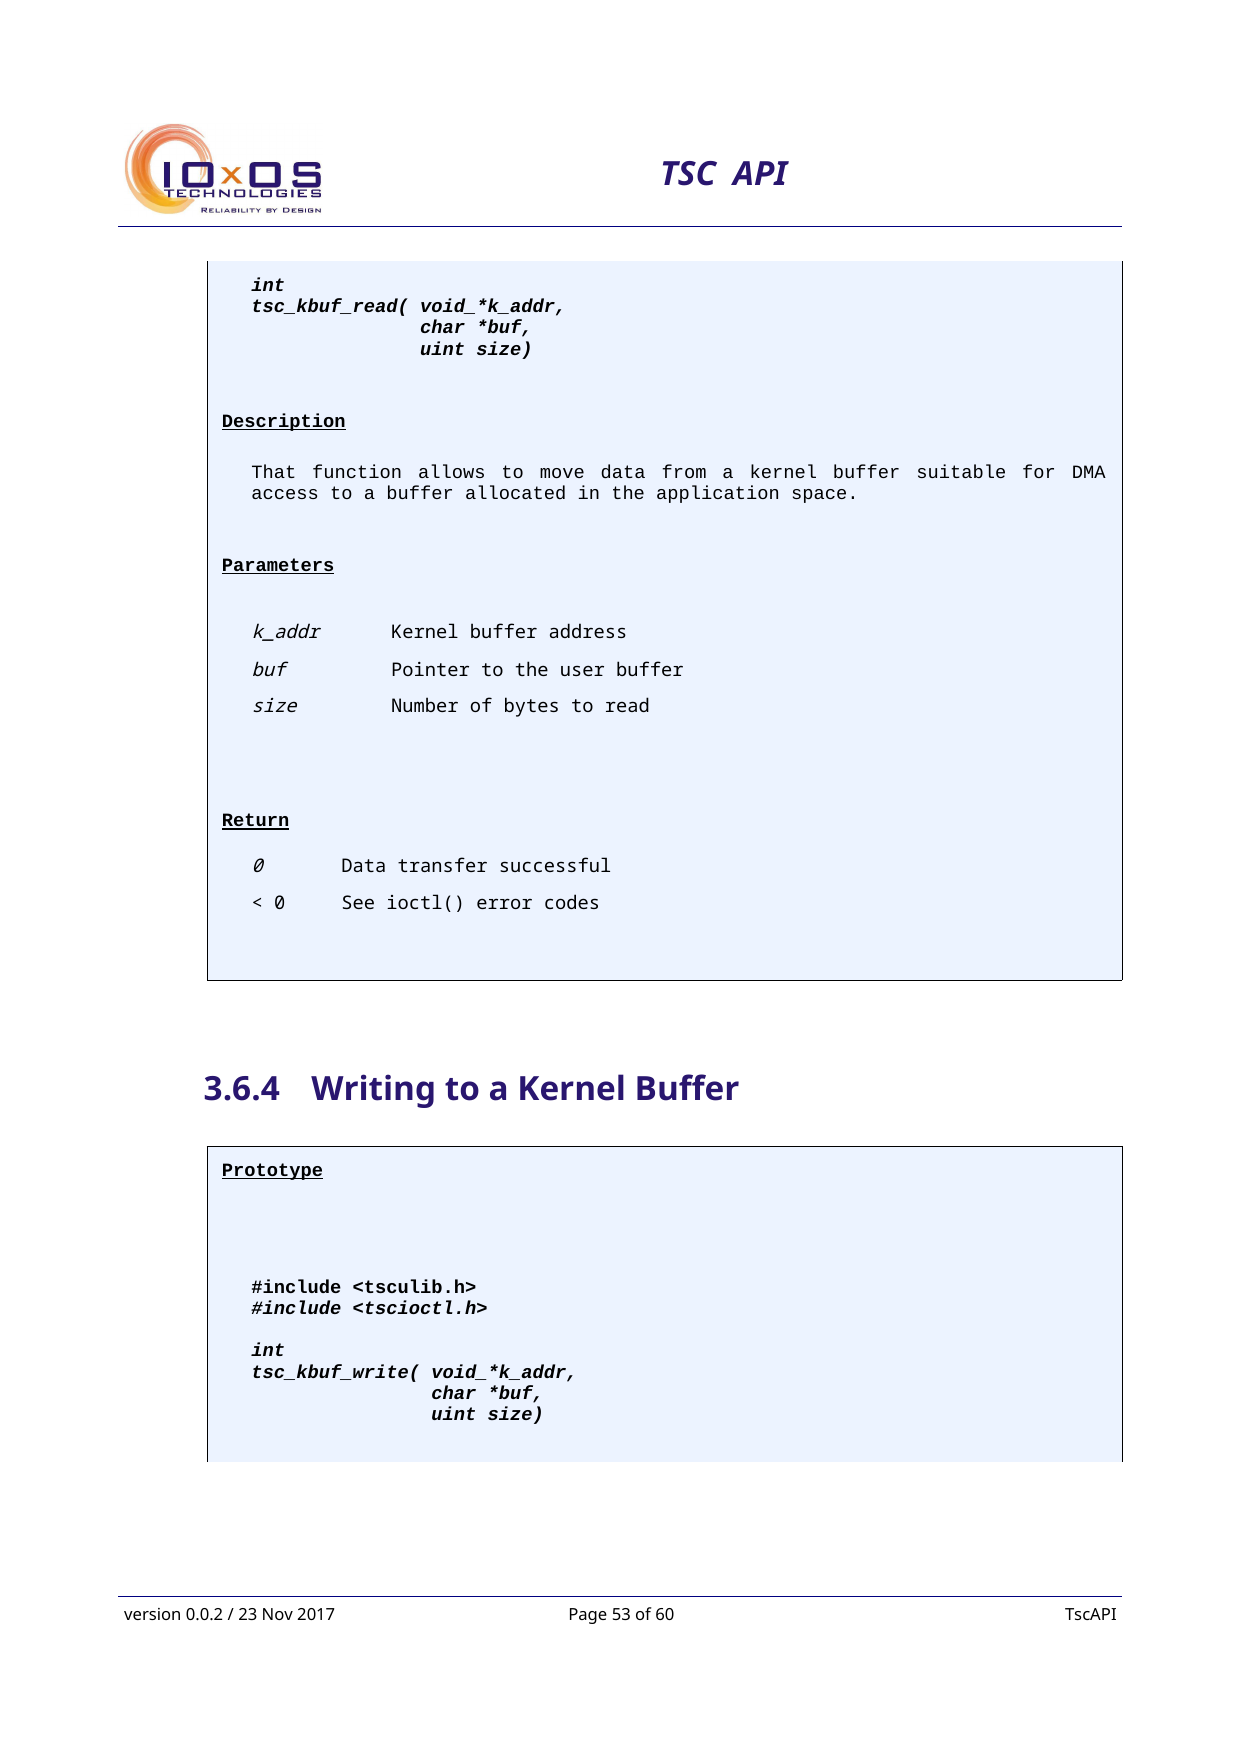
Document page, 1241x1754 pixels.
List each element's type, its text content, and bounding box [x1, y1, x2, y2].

table_header [208, 613, 246, 650]
text That function allows to move data from a kernel buffer suitable for DMA access to a buffer allocated in the application space. [208, 448, 1122, 505]
table_cell Number of bytes to read [385, 687, 1122, 724]
table_cell size [246, 687, 385, 724]
text char *buf, [208, 1384, 1122, 1405]
text uint size) [208, 339, 1122, 361]
table_cell See ioctl() error codes [335, 884, 1122, 929]
table_cell < 0 [246, 884, 335, 929]
table_cell [208, 884, 246, 929]
table_cell buf [246, 650, 385, 687]
table_header 0 [246, 847, 335, 884]
table_cell Pointer to the user buffer [385, 650, 1122, 687]
subtitle Parameters [208, 541, 1122, 577]
table_header Kernel buffer address [385, 613, 1122, 650]
text int [208, 261, 1122, 297]
text #include <tscioctl.h> [208, 1299, 1122, 1320]
subtitle Writing to a Kernel Buffer [195, 1065, 1122, 1110]
subtitle Return [208, 796, 1122, 847]
subtitle Description [208, 397, 1122, 448]
text uint size) [208, 1405, 1122, 1426]
table_cell [208, 650, 246, 687]
table_header [208, 847, 246, 884]
text tsc_kbuf_write( void_*k_addr, [208, 1362, 1122, 1384]
text char *buf, [208, 318, 1122, 339]
table_header k_addr [246, 613, 385, 650]
picture [123, 123, 323, 217]
table_cell [208, 687, 246, 724]
table_header Data transfer successful [335, 847, 1122, 884]
text int [208, 1341, 1122, 1362]
text #include <tsculib.h> [208, 1263, 1122, 1299]
text Prototype [208, 1147, 1122, 1179]
text tsc_kbuf_read( void_*k_addr, [208, 297, 1122, 318]
